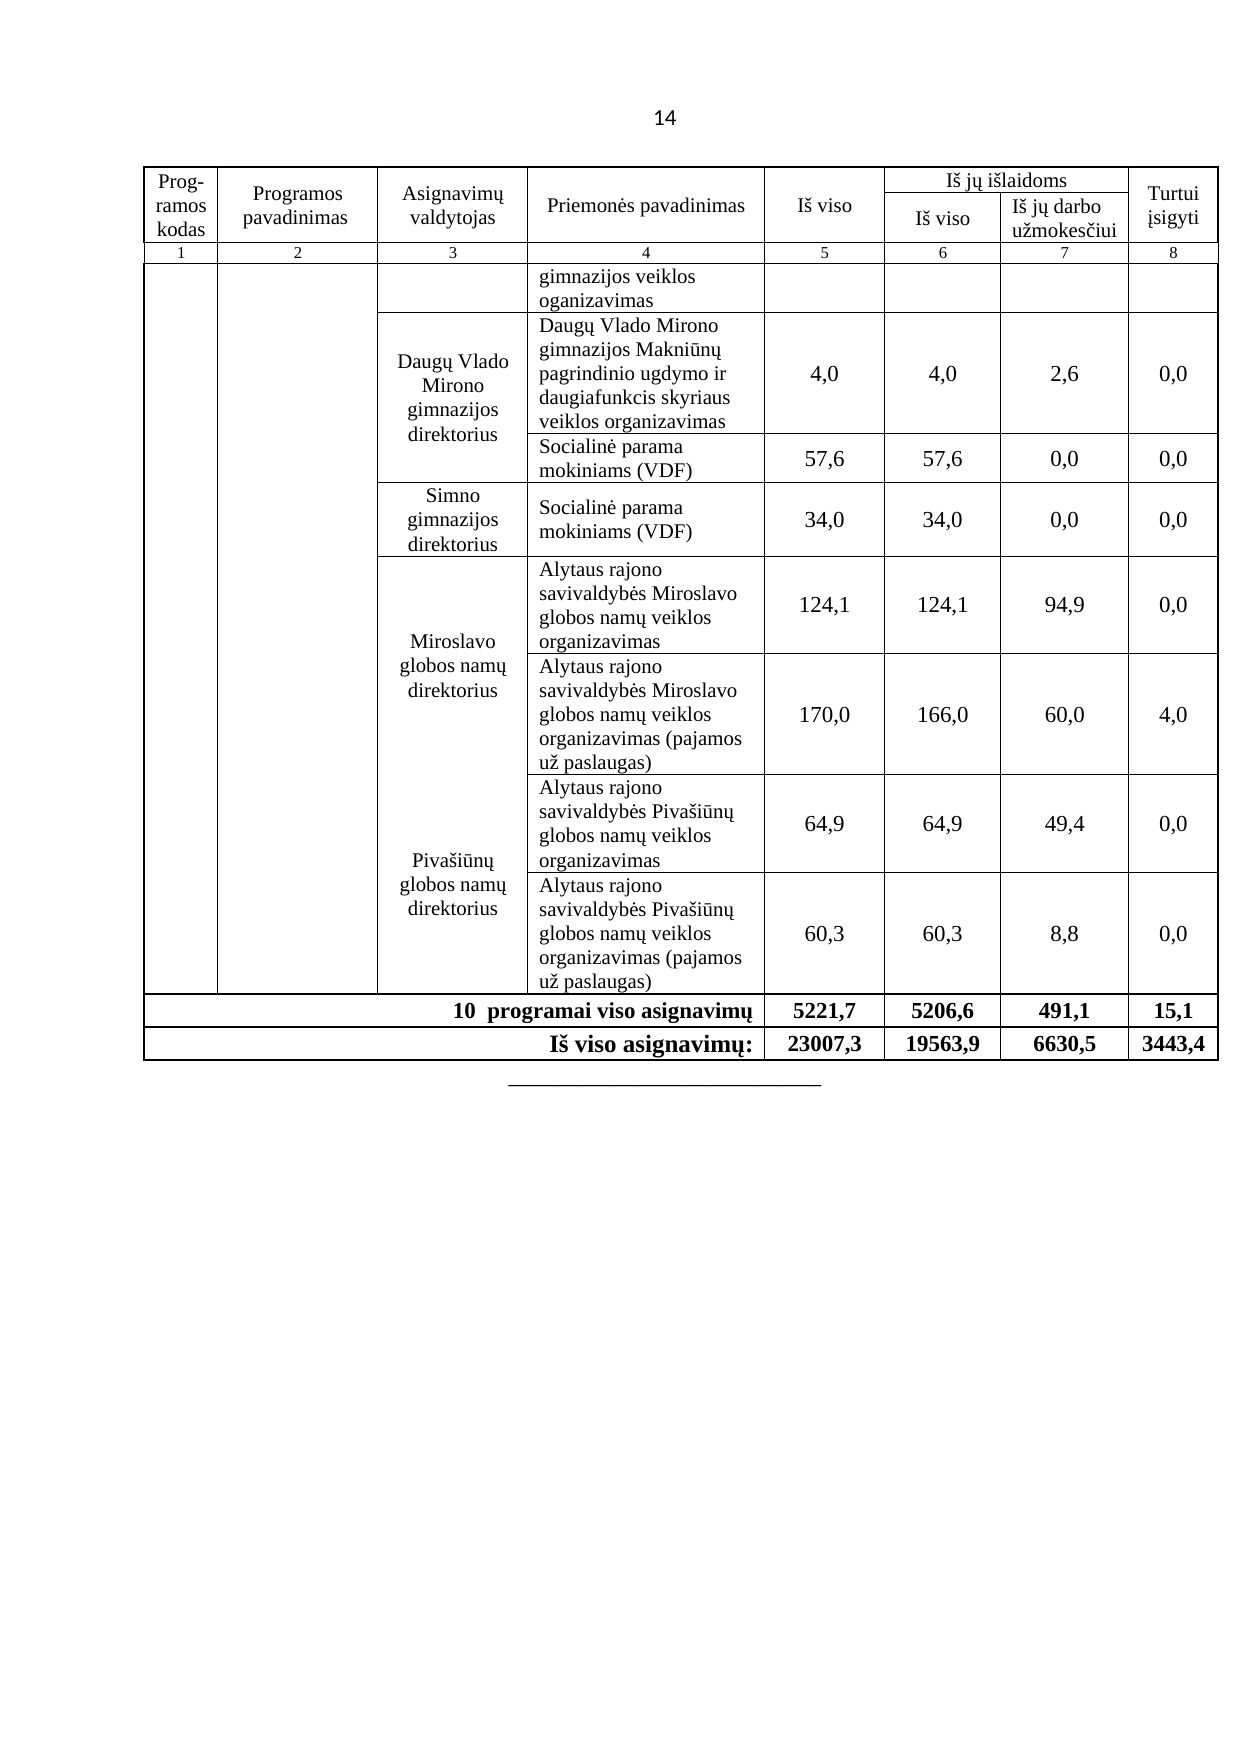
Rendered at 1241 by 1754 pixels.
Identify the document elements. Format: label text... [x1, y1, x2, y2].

table_cell 2,6 [1001, 313, 1128, 433]
table_cell [1001, 264, 1128, 312]
table_header Priemonės pavadinimas [528, 168, 764, 242]
text _________________________ [148, 1061, 1181, 1089]
table_cell 94,9 [1001, 557, 1128, 653]
table_cell 1 [145, 243, 217, 262]
table_cell Simno gimnazijos direktorius [378, 483, 527, 556]
table_cell Iš viso [885, 193, 1000, 242]
table_cell Socialinė parama mokiniams (VDF) [528, 483, 764, 556]
table_header Iš jų išlaidoms [885, 168, 1128, 192]
table_cell 0,0 [1129, 775, 1217, 872]
table_cell Alytaus rajono savivaldybės Pivašiūnų globos namų veiklos organizavimas [528, 775, 764, 872]
table_cell 15,1 [1129, 995, 1217, 1026]
table_cell 57,6 [765, 434, 884, 482]
table_cell 0,0 [1001, 483, 1128, 556]
table_cell Alytaus rajono savivaldybės Miroslavo globos namų veiklos organizavimas [528, 557, 764, 653]
table_cell 5 [765, 243, 884, 262]
table_cell 57,6 [885, 434, 1000, 482]
table_cell 0,0 [1129, 313, 1217, 433]
table_cell [885, 264, 1000, 312]
table_cell 7 [1001, 243, 1128, 262]
table_cell 0,0 [1001, 434, 1128, 482]
table_cell 60,0 [1001, 654, 1128, 774]
table_cell 19563,9 [885, 1028, 1000, 1058]
table_cell Socialinė parama mokiniams (VDF) [528, 434, 764, 482]
table_cell Alytaus rajono savivaldybės Pivašiūnų globos namų veiklos organizavimas (pajamos už paslaugas) [528, 873, 764, 993]
table_cell 34,0 [885, 483, 1000, 556]
table_cell 3443,4 [1129, 1028, 1217, 1058]
table_header Prog-ramos kodas [145, 168, 217, 242]
table_cell 60,3 [885, 873, 1000, 993]
table_cell 4,0 [885, 313, 1000, 433]
table_cell 6 [885, 243, 1000, 262]
table_cell 5206,6 [885, 995, 1000, 1026]
table_cell 166,0 [885, 654, 1000, 774]
table_cell 4,0 [1129, 654, 1217, 774]
table_cell [765, 264, 884, 312]
table_cell 5221,7 [765, 995, 884, 1026]
table_cell 170,0 [765, 654, 884, 774]
table_cell 0,0 [1129, 434, 1217, 482]
table_cell 60,3 [765, 873, 884, 993]
table_cell 64,9 [765, 775, 884, 872]
table_cell 6630,5 [1001, 1028, 1128, 1058]
table_cell 2 [218, 243, 377, 262]
table_cell 0,0 [1129, 483, 1217, 556]
table_cell 34,0 [765, 483, 884, 556]
table_cell 124,1 [765, 557, 884, 653]
table_cell Alytaus rajono savivaldybės Miroslavo globos namų veiklos organizavimas (pajamos už paslaugas) [528, 654, 764, 774]
table_cell Daugų Vlado Mirono gimnazijos direktorius [378, 313, 527, 482]
table_cell Miroslavo globos namų direktorius [378, 557, 527, 774]
table_cell Daugų Vlado Mirono gimnazijos Makniūnų pagrindinio ugdymo ir daugiafunkcis skyriaus veiklos organizavimas [528, 313, 764, 433]
table_cell [218, 264, 377, 993]
table_cell gimnazijos veiklos oganizavimas [528, 264, 764, 312]
table_cell Iš viso asignavimų: [145, 1028, 764, 1058]
table_cell 0,0 [1129, 873, 1217, 993]
table_cell [378, 264, 527, 312]
table_cell 4 [528, 243, 764, 262]
table_cell 8,8 [1001, 873, 1128, 993]
table_cell 64,9 [885, 775, 1000, 872]
table_header Asignavimų valdytojas [378, 168, 527, 242]
table_header Programos pavadinimas [218, 168, 377, 242]
table_cell 49,4 [1001, 775, 1128, 872]
table_cell 23007,3 [765, 1028, 884, 1058]
table_cell [1129, 264, 1217, 312]
table_cell Pivašiūnų globos namų direktorius [378, 774, 527, 993]
table_header Turtui įsigyti [1129, 168, 1217, 242]
table_header Iš viso [765, 168, 884, 242]
table_cell 8 [1129, 243, 1218, 262]
table_cell 124,1 [885, 557, 1000, 653]
table_cell 4,0 [765, 313, 884, 433]
table_cell Iš jų darbo užmokesčiui [1001, 193, 1128, 242]
table_cell [145, 264, 217, 993]
table_cell 0,0 [1129, 557, 1217, 653]
table_cell 3 [378, 243, 527, 262]
table_cell 491,1 [1001, 995, 1128, 1026]
table_cell 10 programai viso asignavimų [145, 995, 764, 1026]
